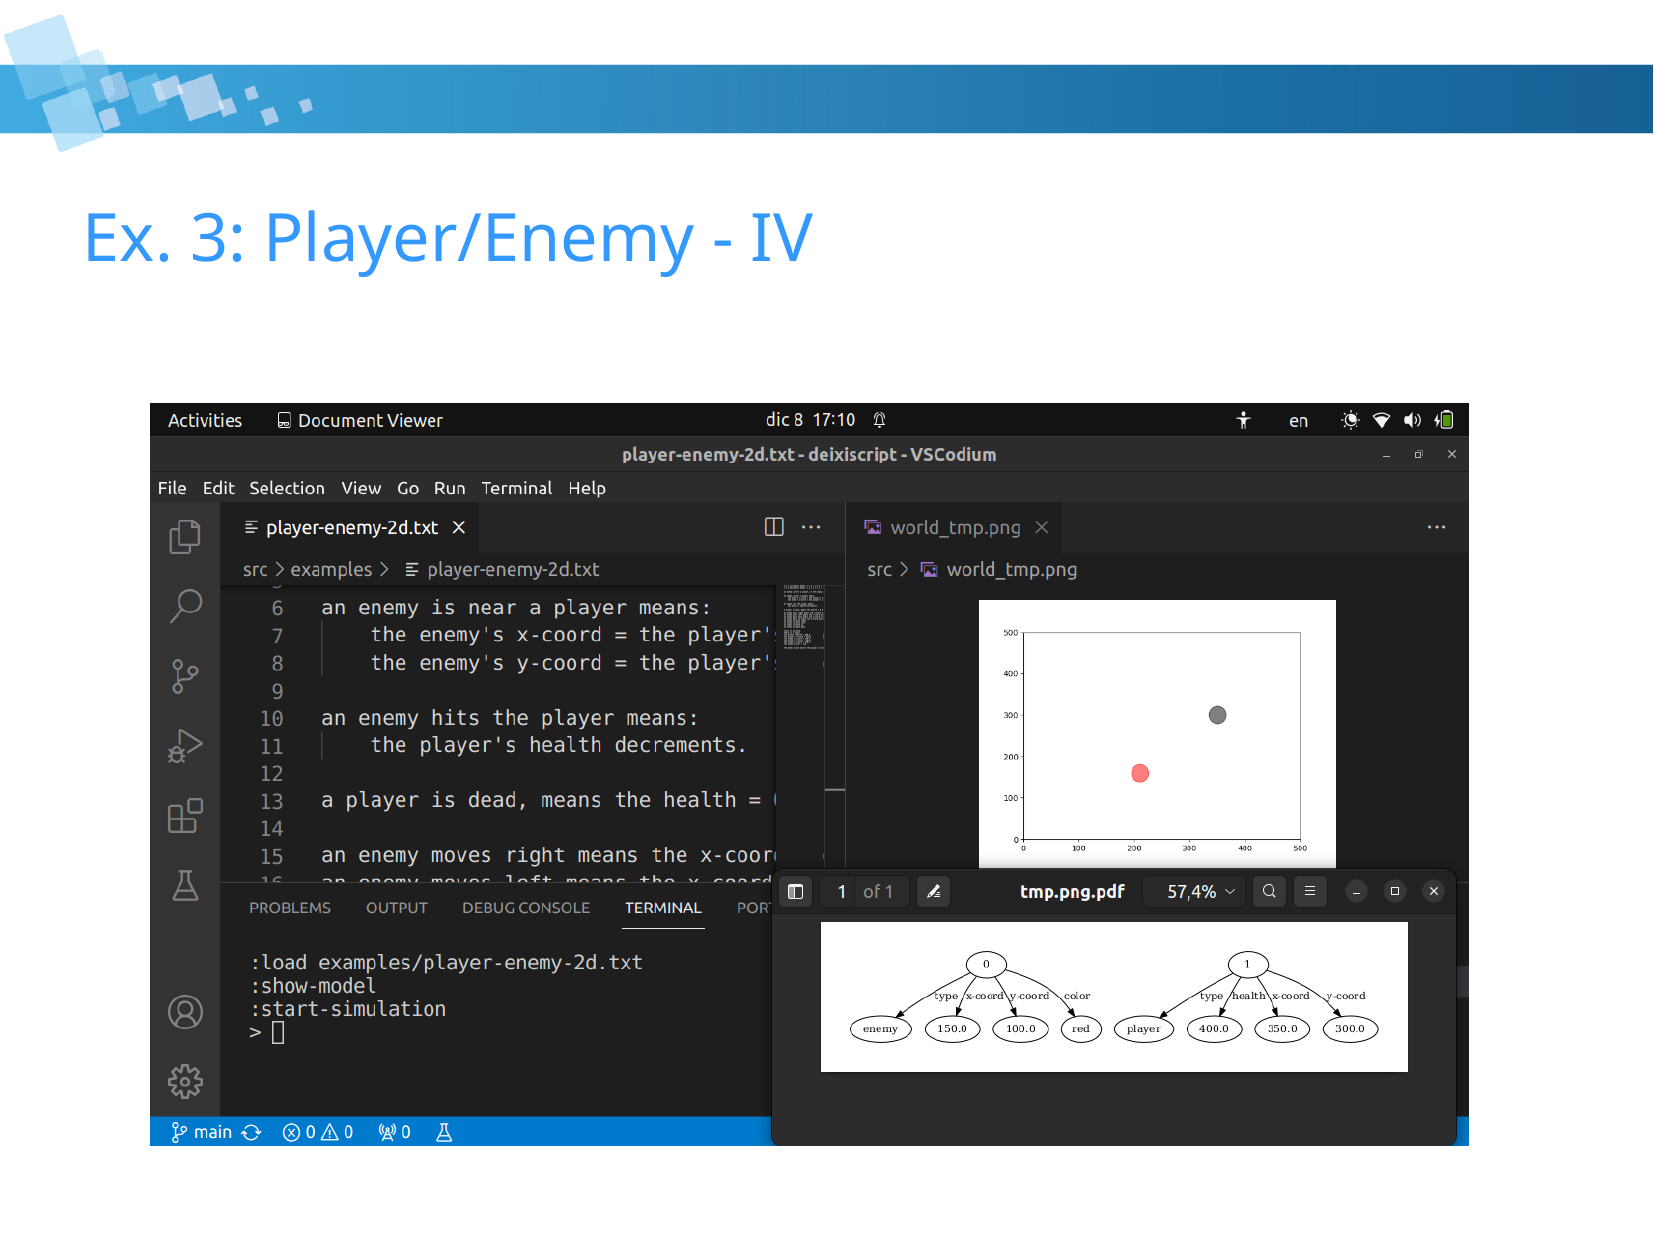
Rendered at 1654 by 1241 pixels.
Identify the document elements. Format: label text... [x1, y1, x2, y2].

title Ex. 3: Player/Enemy - IV [82, 132, 1571, 340]
picture [0, 0, 1653, 1238]
